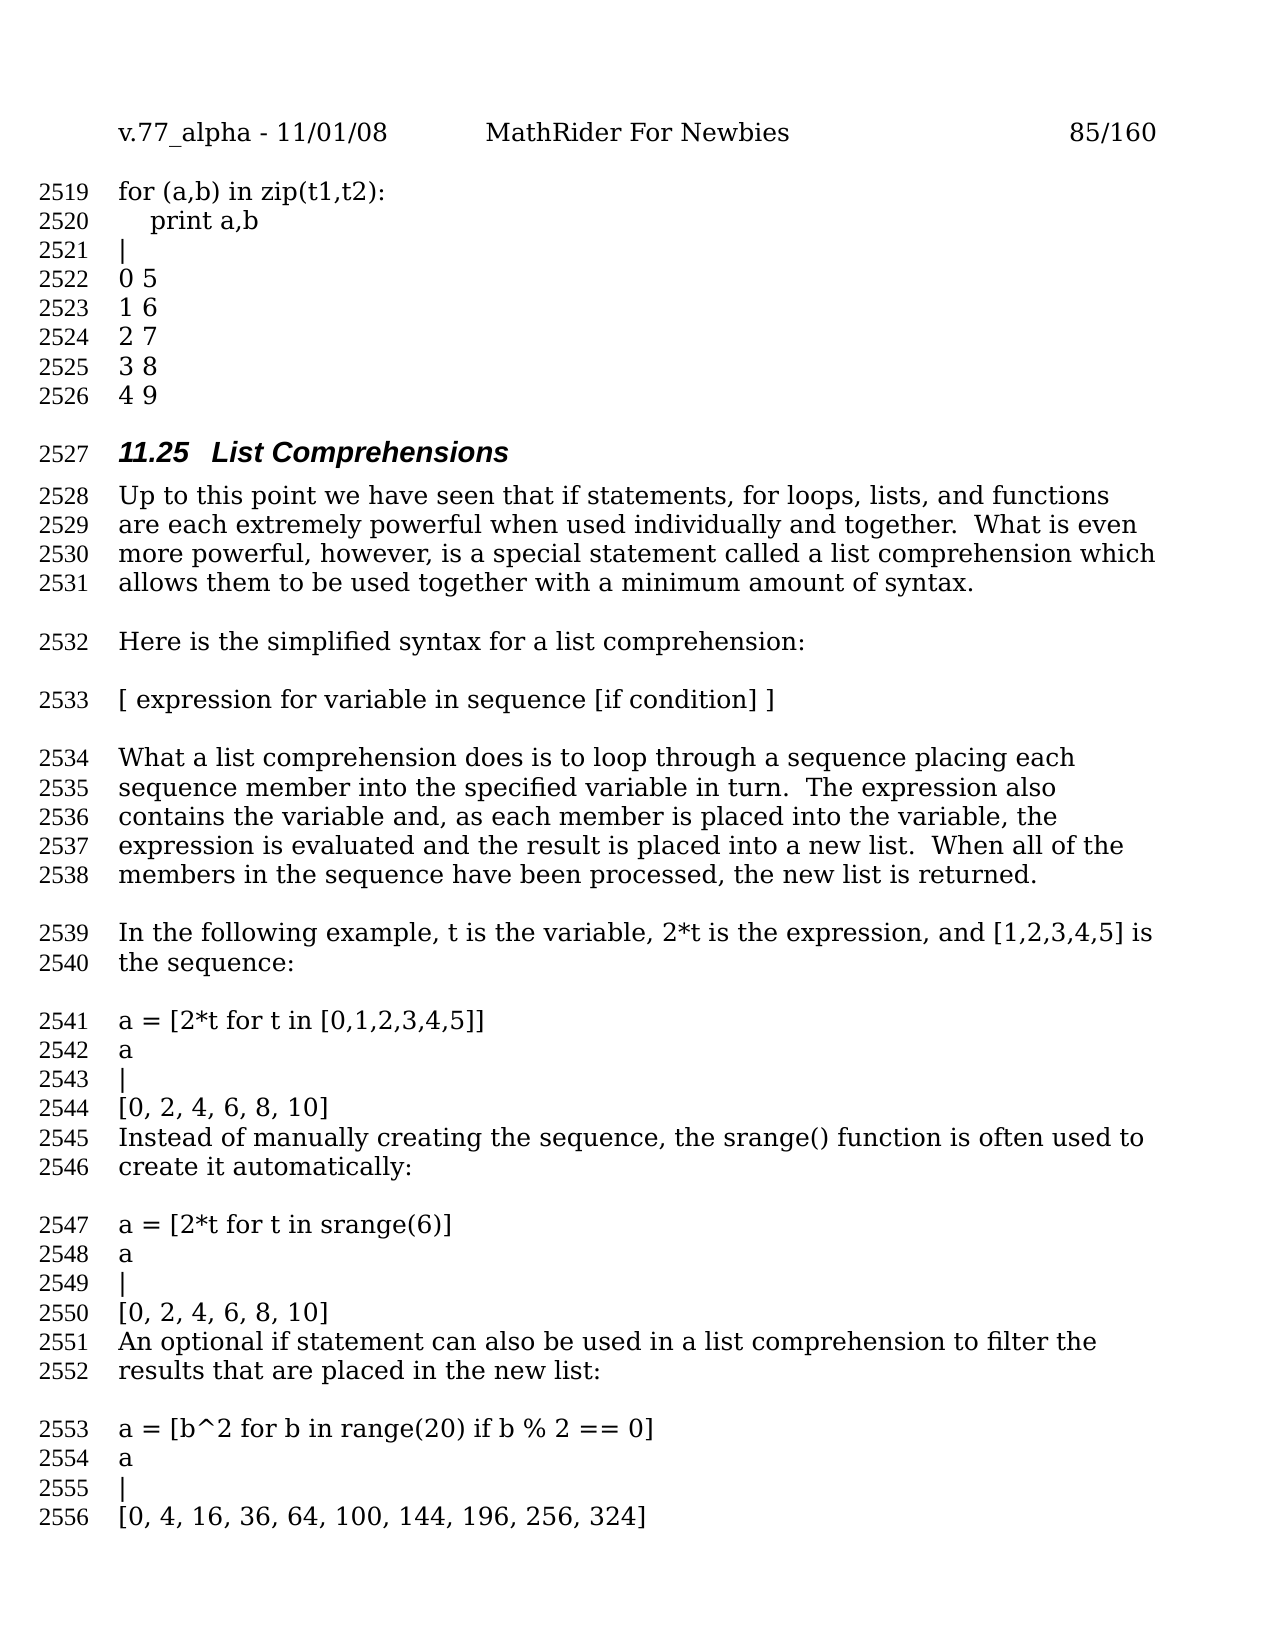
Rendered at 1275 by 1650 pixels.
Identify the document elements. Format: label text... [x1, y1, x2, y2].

text What a list comprehension does is to loop through a sequence placing each sequence member into the specified variable in turn. The expression also contains the variable and, as each member is placed into the variable, the expression is evaluated and the result is placed into a new list. When all of the members in the sequence have been processed, the new list is returned. [118, 744, 1157, 889]
text for (a,b) in zip(t1,t2): [118, 177, 1157, 206]
text [0, 2, 4, 6, 8, 10] [118, 1298, 1157, 1327]
text [0, 2, 4, 6, 8, 10] [118, 1094, 1157, 1123]
text | [118, 1269, 1157, 1298]
text In the following example, t is the variable, 2*t is the expression, and [1,2,3,4,5] is the sequence: [118, 919, 1157, 977]
text a [118, 1239, 1157, 1269]
text Up to this point we have seen that if statements, for loops, lists, and functions are each extremely powerful when used individually and together. What is even more powerful, however, is a special statement called a list comprehension which allows them to be used together with a minimum amount of syntax. [118, 481, 1157, 598]
text 4 9 [118, 381, 1157, 410]
text a = [2*t for t in srange(6)] [118, 1210, 1157, 1239]
text a [118, 1035, 1157, 1064]
text [ expression for variable in sequence [if condition] ] [118, 685, 1157, 714]
text | [118, 1064, 1157, 1094]
text a [118, 1444, 1157, 1473]
text [0, 4, 16, 36, 64, 100, 144, 196, 256, 324] [118, 1502, 1157, 1531]
text | [118, 235, 1157, 264]
text 2 7 [118, 323, 1157, 352]
text Here is the simplified syntax for a list comprehension: [118, 627, 1157, 656]
text An optional if statement can also be used in a list comprehension to filter the results that are placed in the new list: [118, 1327, 1157, 1385]
text a = [b^2 for b in range(20) if b % 2 == 0] [118, 1414, 1157, 1444]
text 3 8 [118, 352, 1157, 381]
text print a,b [118, 206, 1157, 235]
text a = [2*t for t in [0,1,2,3,4,5]] [118, 1006, 1157, 1035]
text 0 5 [118, 264, 1157, 293]
text | [118, 1473, 1157, 1502]
text 1 6 [118, 293, 1157, 323]
text Instead of manually creating the sequence, the srange() function is often used to create it automatically: [118, 1123, 1157, 1181]
subtitle List Comprehensions [118, 435, 1157, 469]
